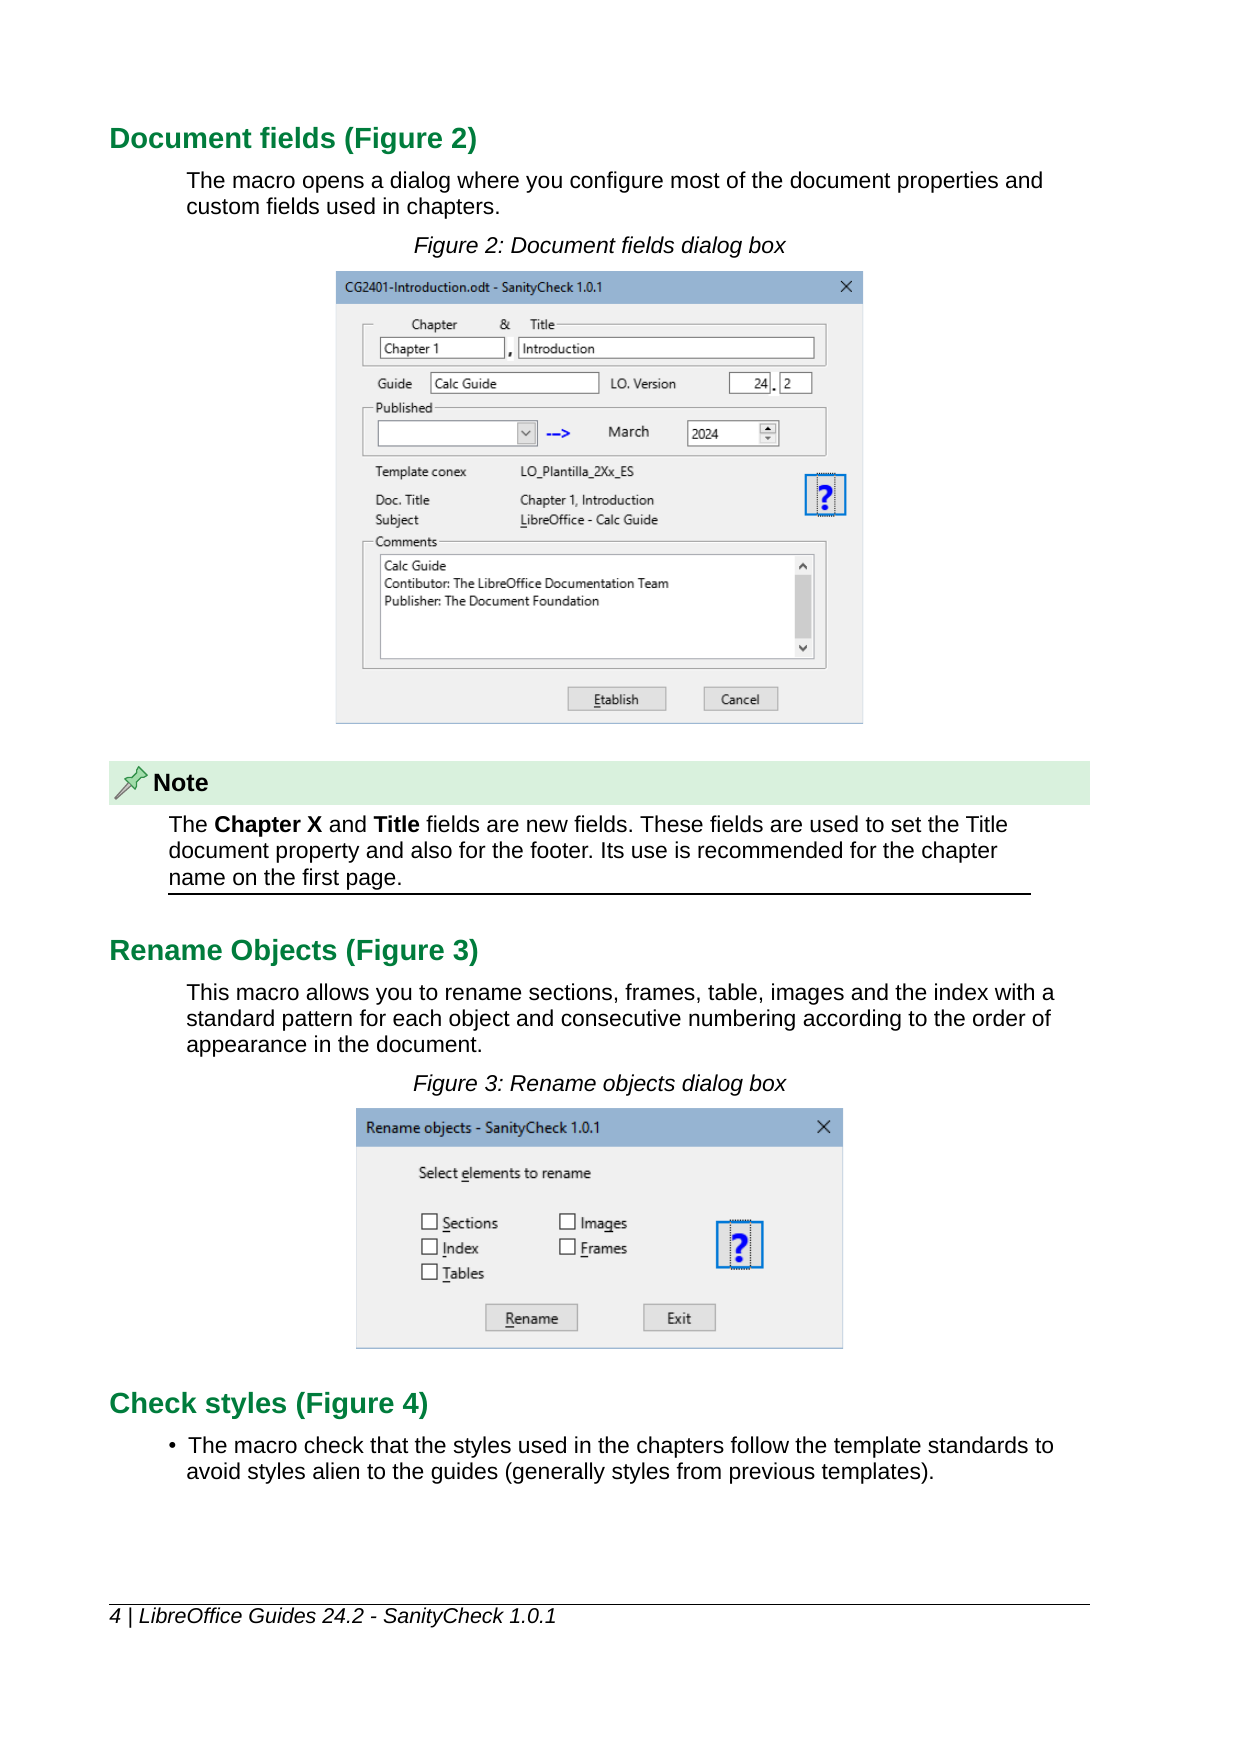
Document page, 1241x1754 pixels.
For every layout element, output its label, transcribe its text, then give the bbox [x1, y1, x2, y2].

subtitle Document fields (Figure 2) [109, 121, 1090, 154]
list The macro check that the styles used in the chapters follow the template standards to avoid styles alien to the guides (generally styles from previous templates). [168, 1432, 1090, 1484]
picture [356, 1108, 844, 1349]
subtitle Check styles (Figure 4) [109, 1386, 1090, 1419]
text The Chapter X and Title fields are new fields. These fields are used to set the Title document property and also for the footer. Its use is recommended for the chapter name on the first page. [168, 811, 1031, 893]
subtitle Note [109, 761, 1090, 805]
text Figure 3: Rename objects dialog box [356, 1070, 843, 1096]
text Figure 2: Document fields dialog box [336, 232, 863, 258]
text The macro opens a dialog where you configure most of the document properties and custom fields used in chapters. [186, 167, 1090, 220]
text This macro allows you to rename sections, frames, table, images and the index with a standard pattern for each object and consecutive numbering according to the order of appearance in the document. [186, 978, 1090, 1057]
picture [335, 271, 864, 724]
subtitle Rename Objects (Figure 3) [109, 932, 1090, 966]
